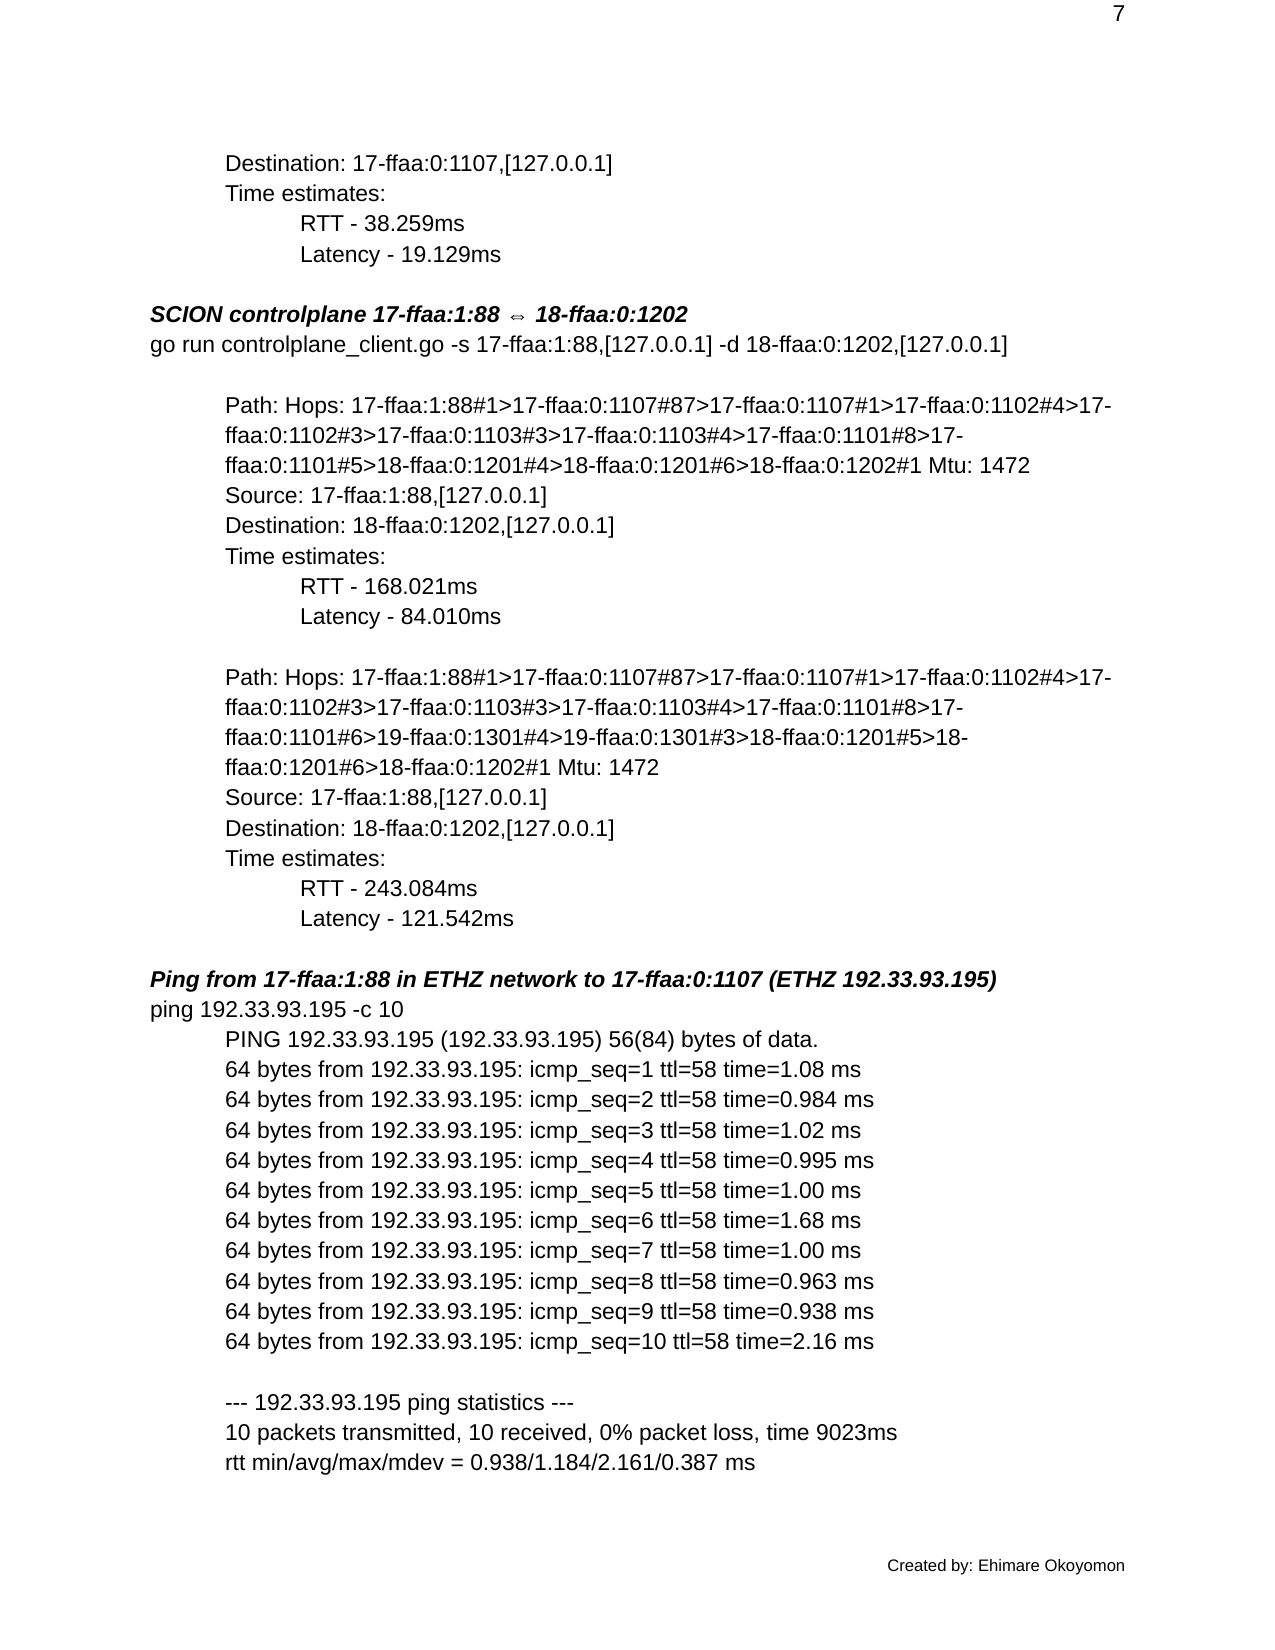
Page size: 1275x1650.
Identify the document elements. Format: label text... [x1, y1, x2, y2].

text rtt min/avg/max/mdev = 0.938/1.184/2.161/0.387 ms [225, 1449, 1125, 1475]
text Destination: 17-ffaa:0:1107,[127.0.0.1] [225, 150, 1125, 176]
text Source: 17-ffaa:1:88,[127.0.0.1] [225, 482, 1125, 509]
text Time estimates: [225, 543, 1125, 569]
text 64 bytes from 192.33.93.195: icmp_seq=6 ttl=58 time=1.68 ms [225, 1207, 1125, 1234]
text 10 packets transmitted, 10 received, 0% packet loss, time 9023ms [225, 1419, 1125, 1445]
text RTT - 38.259ms [225, 210, 1125, 237]
text Time estimates: [225, 845, 1125, 871]
text Latency - 121.542ms [225, 905, 1125, 932]
text RTT - 168.021ms [225, 573, 1125, 599]
text PING 192.33.93.195 (192.33.93.195) 56(84) bytes of data. [225, 1026, 1125, 1052]
text Latency - 19.129ms [225, 241, 1125, 267]
text 64 bytes from 192.33.93.195: icmp_seq=10 ttl=58 time=2.16 ms [225, 1328, 1125, 1354]
text Destination: 18-ffaa:0:1202,[127.0.0.1] [225, 814, 1125, 841]
text --- 192.33.93.195 ping statistics --- [225, 1388, 1125, 1415]
text RTT - 243.084ms [225, 875, 1125, 901]
text Path: Hops: 17-ffaa:1:88#1>17-ffaa:0:1107#87>17-ffaa:0:1107#1>17-ffaa:0:1102#4>17-ffaa:0:1102#3>17-ffaa:0:1103#3>17-ffaa:0:1103#4>17-ffaa:0:1101#8>17-ffaa:0:1101#5>18-ffaa:0:1201#4>18-ffaa:0:1201#6>18-ffaa:0:1202#1 Mtu: 1472 [225, 392, 1125, 478]
subtitle Ping from 17-ffaa:1:88 in ETHZ network to 17-ffaa:0:1107 (ETHZ 192.33.93.195) [150, 966, 1125, 992]
text Time estimates: [225, 180, 1125, 207]
text go run controlplane_client.go -s 17-ffaa:1:88,[127.0.0.1] -d 18-ffaa:0:1202,[127.0.0.1] [150, 331, 1125, 358]
text Latency - 84.010ms [225, 603, 1125, 629]
subtitle SCION controlplane 17-ffaa:1:88 ⇔ 18-ffaa:0:1202 [150, 301, 1125, 327]
text 64 bytes from 192.33.93.195: icmp_seq=9 ttl=58 time=0.938 ms [225, 1298, 1125, 1324]
text 64 bytes from 192.33.93.195: icmp_seq=7 ttl=58 time=1.00 ms [225, 1237, 1125, 1264]
text ping 192.33.93.195 -c 10 [150, 996, 1125, 1022]
text 64 bytes from 192.33.93.195: icmp_seq=2 ttl=58 time=0.984 ms [225, 1086, 1125, 1113]
text 64 bytes from 192.33.93.195: icmp_seq=4 ttl=58 time=0.995 ms [225, 1147, 1125, 1173]
text 64 bytes from 192.33.93.195: icmp_seq=3 ttl=58 time=1.02 ms [225, 1117, 1125, 1143]
text 64 bytes from 192.33.93.195: icmp_seq=5 ttl=58 time=1.00 ms [225, 1177, 1125, 1203]
text Source: 17-ffaa:1:88,[127.0.0.1] [225, 784, 1125, 811]
text 64 bytes from 192.33.93.195: icmp_seq=1 ttl=58 time=1.08 ms [225, 1056, 1125, 1083]
text 64 bytes from 192.33.93.195: icmp_seq=8 ttl=58 time=0.963 ms [225, 1268, 1125, 1294]
text Destination: 18-ffaa:0:1202,[127.0.0.1] [225, 512, 1125, 539]
text Path: Hops: 17-ffaa:1:88#1>17-ffaa:0:1107#87>17-ffaa:0:1107#1>17-ffaa:0:1102#4>17-ffaa:0:1102#3>17-ffaa:0:1103#3>17-ffaa:0:1103#4>17-ffaa:0:1101#8>17-ffaa:0:1101#6>19-ffaa:0:1301#4>19-ffaa:0:1301#3>18-ffaa:0:1201#5>18-ffaa:0:1201#6>18-ffaa:0:1202#1 Mtu: 1472 [225, 663, 1125, 781]
